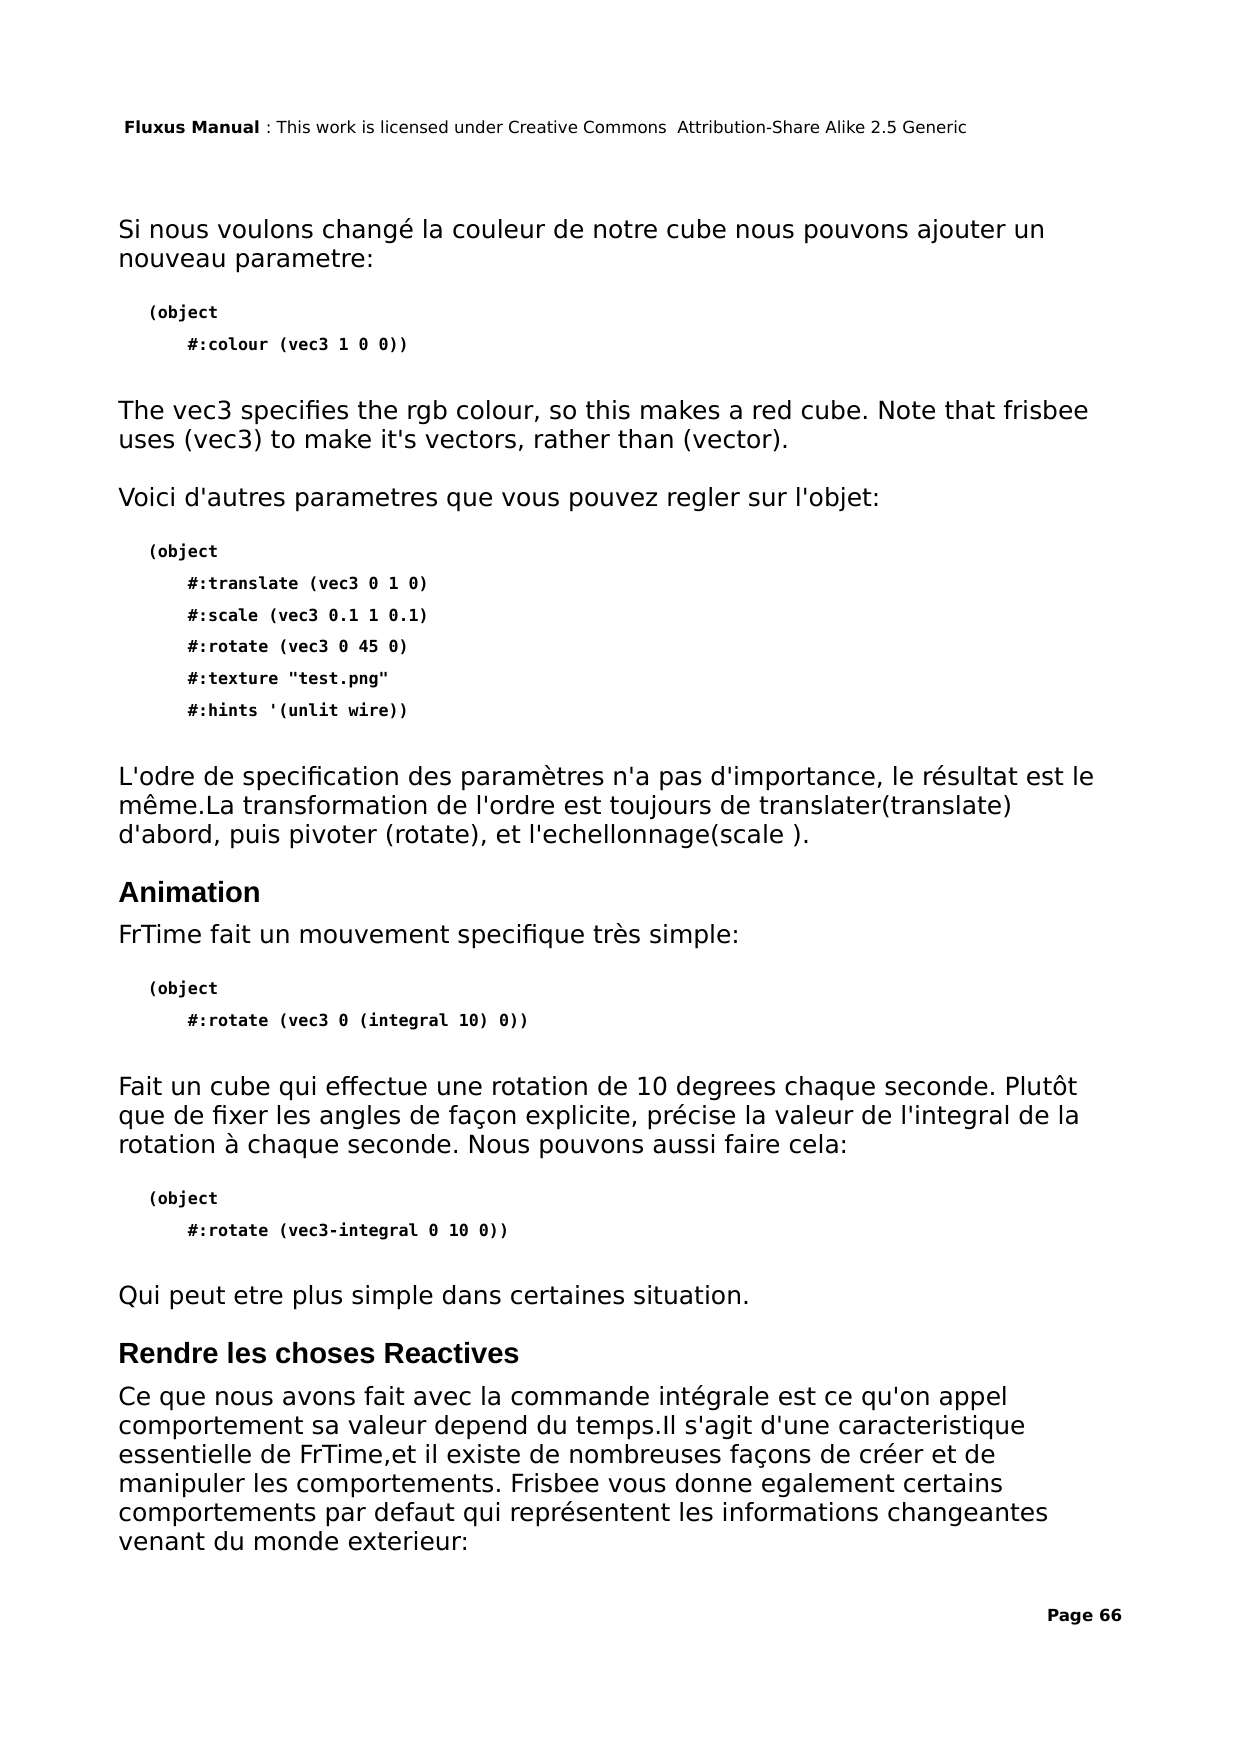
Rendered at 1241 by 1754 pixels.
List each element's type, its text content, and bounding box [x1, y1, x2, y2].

text #:translate (vec3 0 1 0) [148, 574, 1122, 593]
text #:rotate (vec3-integral 0 10 0)) [148, 1221, 1122, 1240]
text Ce que nous avons fait avec la commande intégrale est ce qu'on appel comportement sa valeur depend du temps.Il s'agit d'une caracteristique essentielle de FrTime,et il existe de nombreuses façons de créer et de manipuler les comportements. Frisbee vous donne egalement certains comportements par defaut qui représentent les informations changeantes venant du monde exterieur: [118, 1382, 1122, 1557]
text (object [148, 1189, 1122, 1208]
subtitle Animation [118, 875, 1122, 908]
text #:scale (vec3 0.1 1 0.1) [148, 606, 1122, 625]
text #:hints '(unlit wire)) [148, 701, 1122, 721]
text #:texture "test.png" [148, 669, 1122, 689]
text #:colour (vec3 1 0 0)) [148, 335, 1122, 354]
text #:rotate (vec3 0 45 0) [148, 637, 1122, 657]
text (object [148, 979, 1122, 998]
text (object [148, 303, 1122, 322]
subtitle Rendre les choses Reactives [118, 1336, 1122, 1369]
text The vec3 specifies the rgb colour, so this makes a red cube. Note that frisbee uses (vec3) to make it's vectors, rather than (vector). [118, 396, 1122, 454]
text (object [148, 542, 1122, 561]
text Fait un cube qui effectue une rotation de 10 degrees chaque seconde. Plutôt que de fixer les angles de façon explicite, précise la valeur de l'integral de la rotation à chaque seconde. Nous pouvons aussi faire cela: [118, 1072, 1122, 1159]
text Voici d'autres parametres que vous pouvez regler sur l'objet: [118, 483, 1122, 513]
text Qui peut etre plus simple dans certaines situation. [118, 1282, 1122, 1311]
text FrTime fait un mouvement specifique très simple: [118, 921, 1122, 950]
text #:rotate (vec3 0 (integral 10) 0)) [148, 1011, 1122, 1030]
text L'odre de specification des paramètres n'a pas d'importance, le résultat est le même.La transformation de l'ordre est toujours de translater(translate) d'abord, puis pivoter (rotate), et l'echellonnage(scale ). [118, 762, 1122, 850]
text Si nous voulons changé la couleur de notre cube nous pouvons ajouter un nouveau parametre: [118, 216, 1122, 274]
